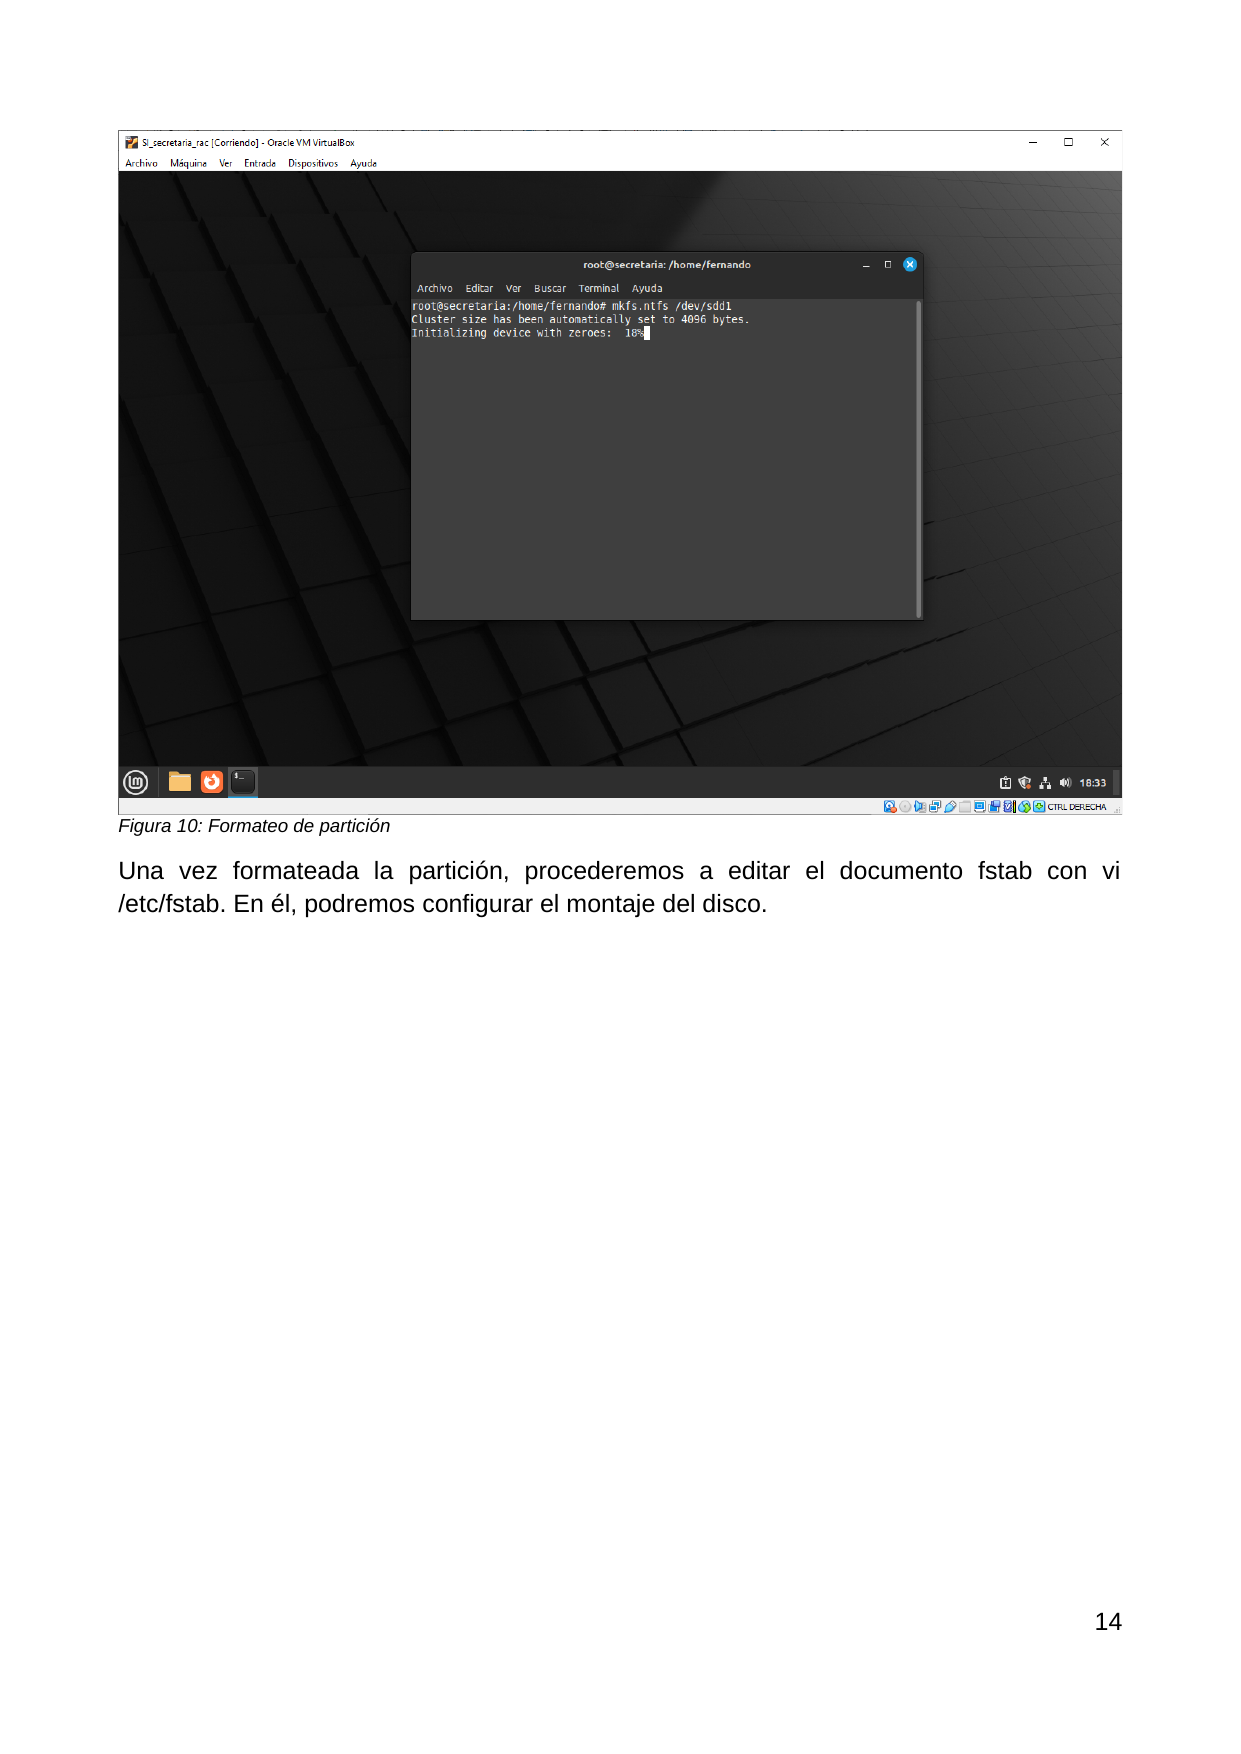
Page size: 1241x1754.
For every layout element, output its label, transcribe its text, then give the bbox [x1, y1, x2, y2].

picture [118, 130, 1123, 815]
text Una vez formateada la partición, procederemos a editar el documento fstab con vi /etc/fstab. En él, podremos configurar el montaje del disco. [118, 856, 1122, 917]
text Figura 10: Formateo de partición [118, 815, 1122, 837]
